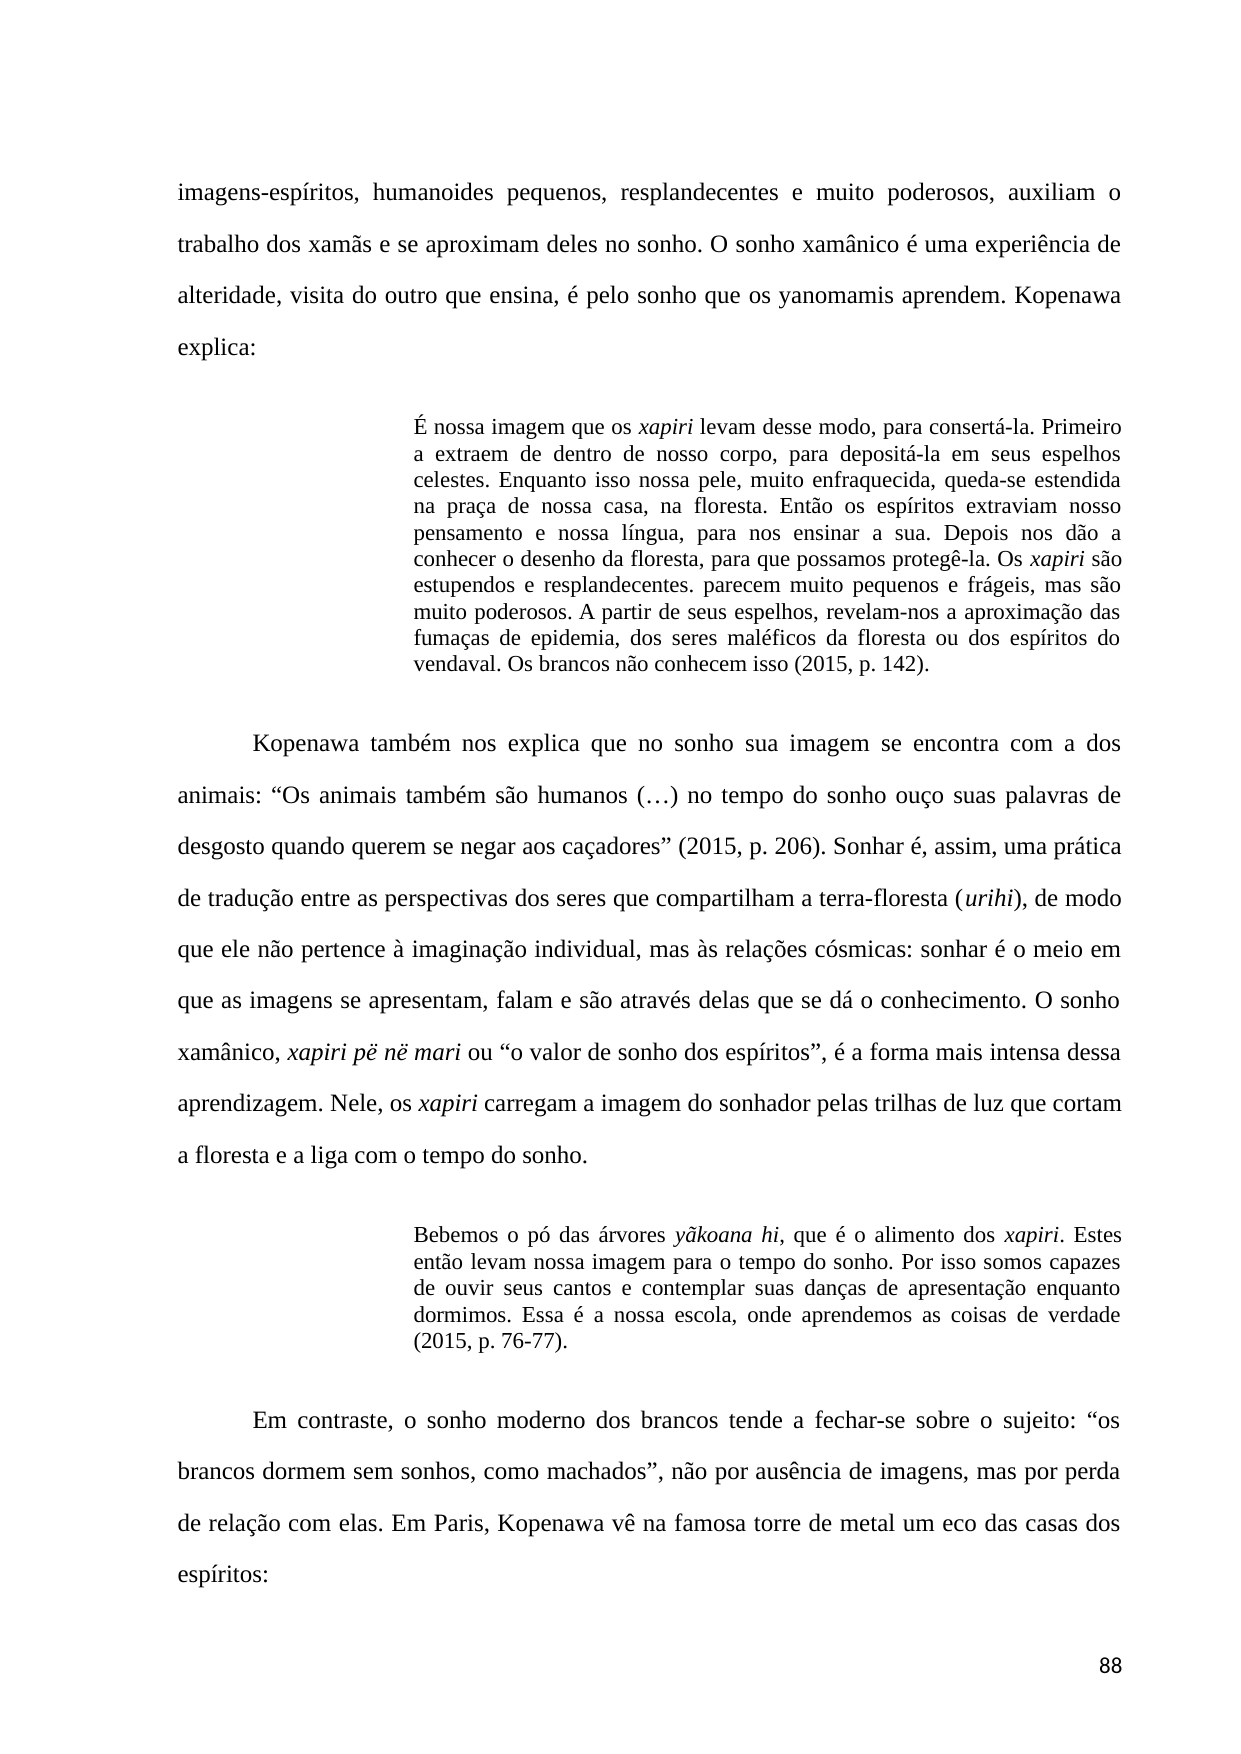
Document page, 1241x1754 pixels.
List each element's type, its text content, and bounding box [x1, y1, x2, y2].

text Bebemos o pó das árvores yãkoana hi, que é o alimento dos xapiri. Estes então levam nossa imagem para o tempo do sonho. Por isso somos capazes de ouvir seus cantos e contemplar suas danças de apresentação enquanto dormimos. Essa é a nossa escola, onde aprendemos as coisas de verdade (2015, p. 76-77). [413, 1222, 1122, 1353]
text Em contraste, o sonho moderno dos brancos tende a fechar-se sobre o sujeito: “os brancos dormem sem sonhos, como machados”, não por ausência de imagens, mas por perda de relação com elas. Em Paris, Kopenawa vê na famosa torre de metal um eco das casas dos espíritos: [177, 1405, 1122, 1588]
text Kopenawa também nos explica que no sonho sua imagem se encontra com a dos animais: “Os animais também são humanos (…) no tempo do sonho ouço suas palavras de desgosto quando querem se negar aos caçadores” (2015, p. 206). Sonhar é, assim, uma prática de tradução entre as perspectivas dos seres que compartilham a terra-floresta (urihi), de modo que ele não pertence à imaginação individual, mas às relações cósmicas: sonhar é o meio em que as imagens se apresentam, falam e são através delas que se dá o conhecimento. O sonho xamânico, xapiri pë në mari ou “o valor de sonho dos espíritos”, é a forma mais intensa dessa aprendizagem. Nele, os xapiri carregam a imagem do sonhador pelas trilhas de luz que cortam a floresta e a liga com o tempo do sonho. [177, 728, 1122, 1169]
text É nossa imagem que os xapiri levam desse modo, para consertá-la. Primeiro a extraem de dentro de nosso corpo, para depositá-la em seus espelhos celestes. Enquanto isso nossa pele, muito enfraquecida, queda-se estendida na praça de nossa casa, na floresta. Então os espíritos extraviam nosso pensamento e nossa língua, para nos ensinar a sua. Depois nos dão a conhecer o desenho da floresta, para que possamos protegê-la. Os xapiri são estupendos e resplandecentes. parecem muito pequenos e frágeis, mas são muito poderosos. A partir de seus espelhos, revelam-nos a aproximação das fumaças de epidemia, dos seres maléficos da floresta ou dos espíritos do vendaval. Os brancos não conhecem isso (2015, p. 142). [413, 413, 1122, 677]
text imagens-espíritos, humanoides pequenos, resplandecentes e muito poderosos, auxiliam o trabalho dos xamãs e se aproximam deles no sonho. O sonho xamânico é uma experiência de alteridade, visita do outro que ensina, é pelo sonho que os yanomamis aprendem. Kopenawa explica: [177, 177, 1122, 360]
